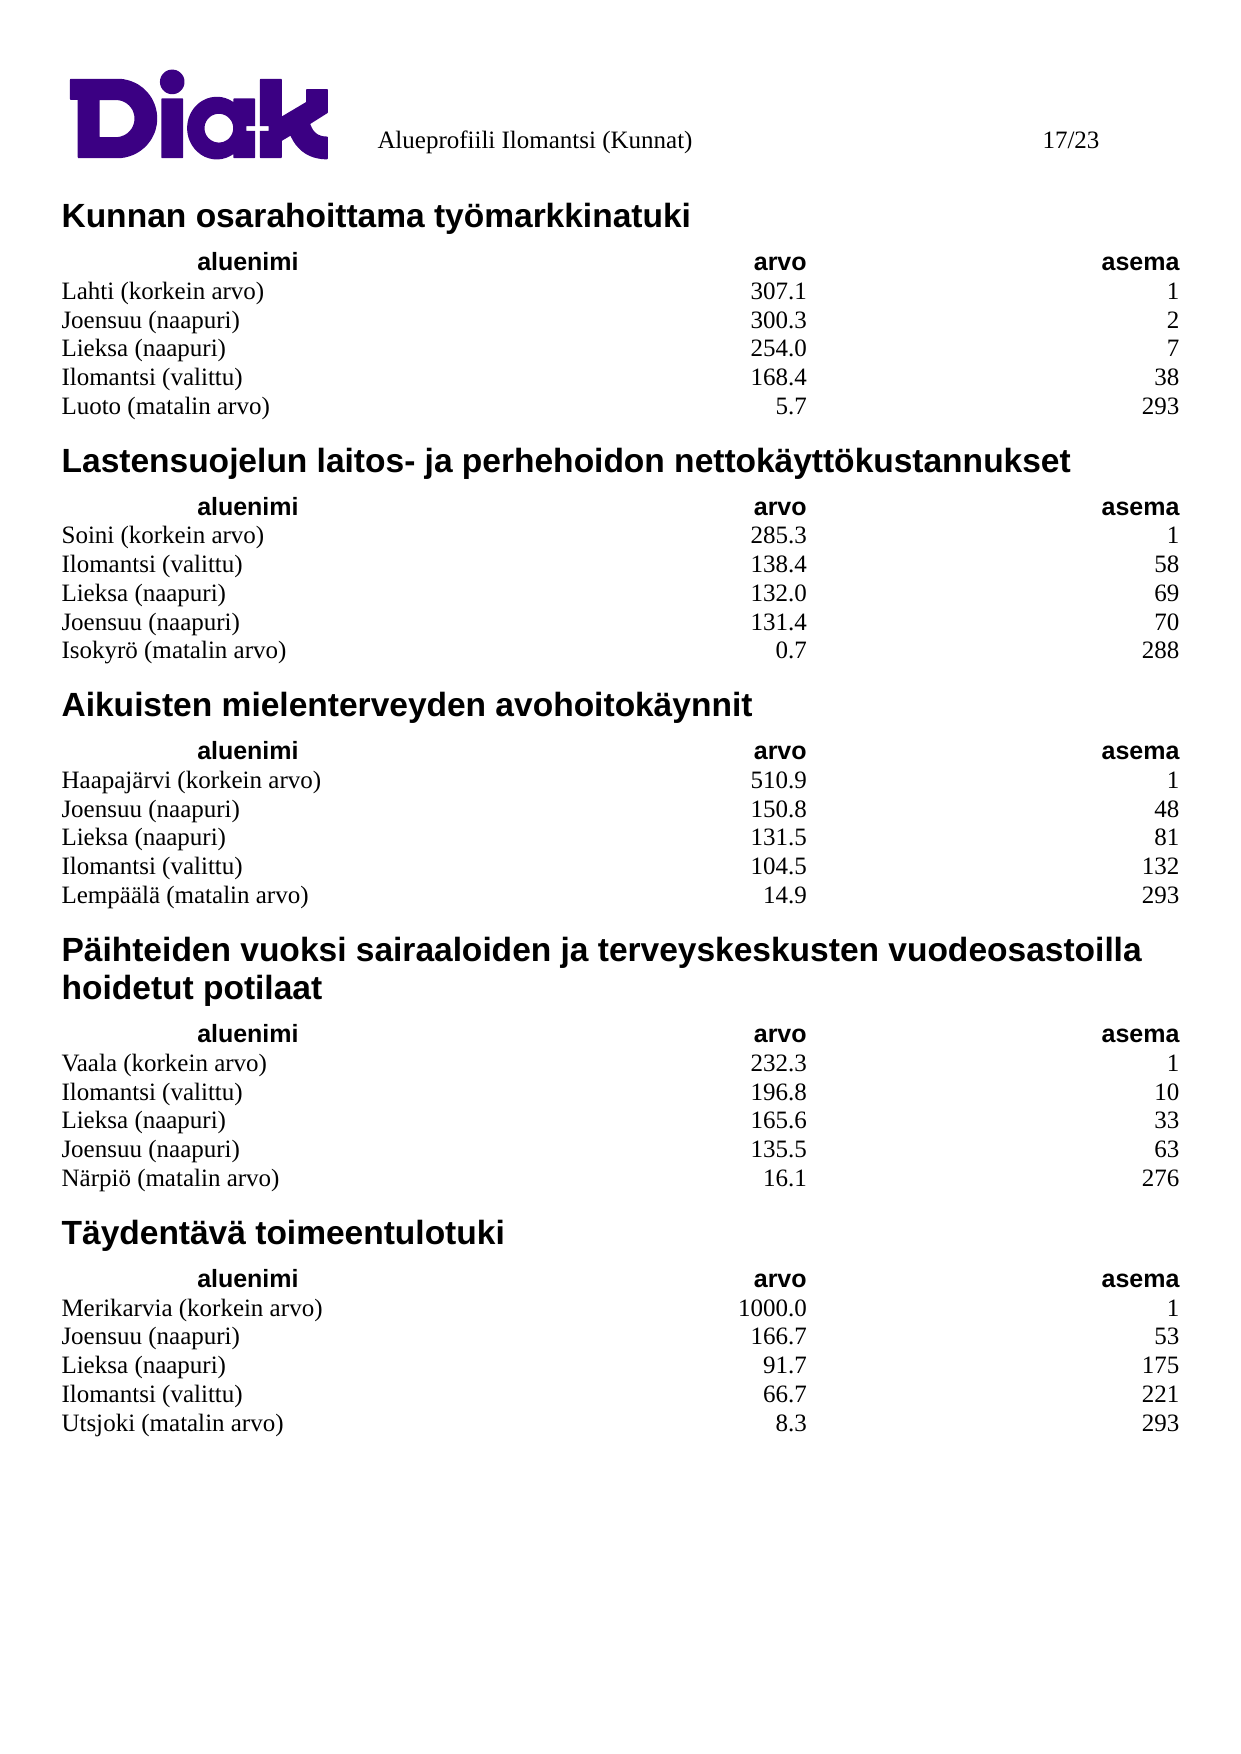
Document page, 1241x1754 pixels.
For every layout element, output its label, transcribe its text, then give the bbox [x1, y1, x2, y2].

table_cell 132.0 [434, 578, 806, 607]
table_cell 104.5 [434, 851, 806, 880]
table_cell Merikarvia (korkein arvo) [61, 1293, 434, 1321]
table_cell 1000.0 [434, 1293, 806, 1321]
table_cell 166.7 [434, 1321, 806, 1350]
table_cell Ilomantsi (valittu) [61, 851, 434, 880]
table_cell 8.3 [434, 1408, 806, 1436]
table_cell 307.1 [434, 276, 806, 305]
table_header arvo [434, 1019, 806, 1048]
table_cell 132 [806, 851, 1179, 880]
table_cell 300.3 [434, 305, 806, 333]
table_cell 1 [806, 765, 1179, 794]
table_cell Lieksa (naapuri) [61, 1106, 434, 1134]
table_cell 285.3 [434, 521, 806, 549]
table_cell 33 [806, 1106, 1179, 1134]
subtitle Kunnan osarahoittama työmarkkinatuki [61, 196, 1179, 235]
table_cell 510.9 [434, 765, 806, 794]
table_header aluenimi [61, 1264, 434, 1293]
table_cell Joensuu (naapuri) [61, 607, 434, 636]
table_header asema [806, 247, 1179, 276]
table_cell 175 [806, 1350, 1179, 1379]
table_cell 293 [806, 1408, 1179, 1436]
table_cell 69 [806, 578, 1179, 607]
table_cell 221 [806, 1379, 1179, 1408]
table_cell 7 [806, 334, 1179, 362]
table_cell 131.4 [434, 607, 806, 636]
table_cell 165.6 [434, 1106, 806, 1134]
table_cell 5.7 [434, 391, 806, 420]
table_header aluenimi [61, 247, 434, 276]
table_cell Isokyrö (matalin arvo) [61, 636, 434, 664]
table_cell 38 [806, 362, 1179, 391]
table_cell 53 [806, 1321, 1179, 1350]
table_cell Haapajärvi (korkein arvo) [61, 765, 434, 794]
table_header aluenimi [61, 736, 434, 765]
table_header asema [806, 736, 1179, 765]
table_cell Joensuu (naapuri) [61, 794, 434, 822]
table_cell Vaala (korkein arvo) [61, 1048, 434, 1077]
table_header arvo [434, 247, 806, 276]
table_cell 1 [806, 521, 1179, 549]
table_cell Lieksa (naapuri) [61, 1350, 434, 1379]
table_cell Lieksa (naapuri) [61, 578, 434, 607]
table_cell Soini (korkein arvo) [61, 521, 434, 549]
table_cell 16.1 [434, 1163, 806, 1192]
table_cell 168.4 [434, 362, 806, 391]
table_cell 131.5 [434, 823, 806, 851]
table_cell 1 [806, 1293, 1179, 1321]
table_cell 196.8 [434, 1077, 806, 1106]
table_header asema [806, 492, 1179, 521]
table_cell Joensuu (naapuri) [61, 305, 434, 333]
table_cell Ilomantsi (valittu) [61, 549, 434, 578]
table_cell 2 [806, 305, 1179, 333]
table_cell Ilomantsi (valittu) [61, 362, 434, 391]
table_cell 276 [806, 1163, 1179, 1192]
table_cell 288 [806, 636, 1179, 664]
table_cell 14.9 [434, 880, 806, 909]
table_header aluenimi [61, 492, 434, 521]
table_cell Ilomantsi (valittu) [61, 1379, 434, 1408]
table_cell Lempäälä (matalin arvo) [61, 880, 434, 909]
table_header asema [806, 1264, 1179, 1293]
table_cell 0.7 [434, 636, 806, 664]
subtitle Aikuisten mielenterveyden avohoitokäynnit [61, 685, 1179, 724]
table_header arvo [434, 1264, 806, 1293]
table_cell 66.7 [434, 1379, 806, 1408]
table_cell Joensuu (naapuri) [61, 1134, 434, 1163]
table_cell Lahti (korkein arvo) [61, 276, 434, 305]
table_header arvo [434, 492, 806, 521]
table_header aluenimi [61, 1019, 434, 1048]
table_cell 70 [806, 607, 1179, 636]
table_cell Luoto (matalin arvo) [61, 391, 434, 420]
table_cell 1 [806, 276, 1179, 305]
table_cell 254.0 [434, 334, 806, 362]
table_header asema [806, 1019, 1179, 1048]
table_cell 293 [806, 391, 1179, 420]
table_cell 293 [806, 880, 1179, 909]
table_cell 48 [806, 794, 1179, 822]
table_header arvo [434, 736, 806, 765]
table_cell Lieksa (naapuri) [61, 334, 434, 362]
table_cell Joensuu (naapuri) [61, 1321, 434, 1350]
subtitle Päihteiden vuoksi sairaaloiden ja terveyskeskusten vuodeosastoilla hoidetut potilaat [61, 929, 1179, 1007]
table_cell Lieksa (naapuri) [61, 823, 434, 851]
table_cell 1 [806, 1048, 1179, 1077]
table_cell 91.7 [434, 1350, 806, 1379]
table_cell 58 [806, 549, 1179, 578]
table_cell Närpiö (matalin arvo) [61, 1163, 434, 1192]
table_cell 10 [806, 1077, 1179, 1106]
subtitle Lastensuojelun laitos- ja perhehoidon nettokäyttökustannukset [61, 441, 1179, 479]
table_cell 138.4 [434, 549, 806, 578]
subtitle Täydentävä toimeentulotuki [61, 1213, 1179, 1251]
table_cell 150.8 [434, 794, 806, 822]
table_cell 63 [806, 1134, 1179, 1163]
table_cell 135.5 [434, 1134, 806, 1163]
table_cell 81 [806, 823, 1179, 851]
table_cell Ilomantsi (valittu) [61, 1077, 434, 1106]
table_cell 232.3 [434, 1048, 806, 1077]
table_cell Utsjoki (matalin arvo) [61, 1408, 434, 1436]
